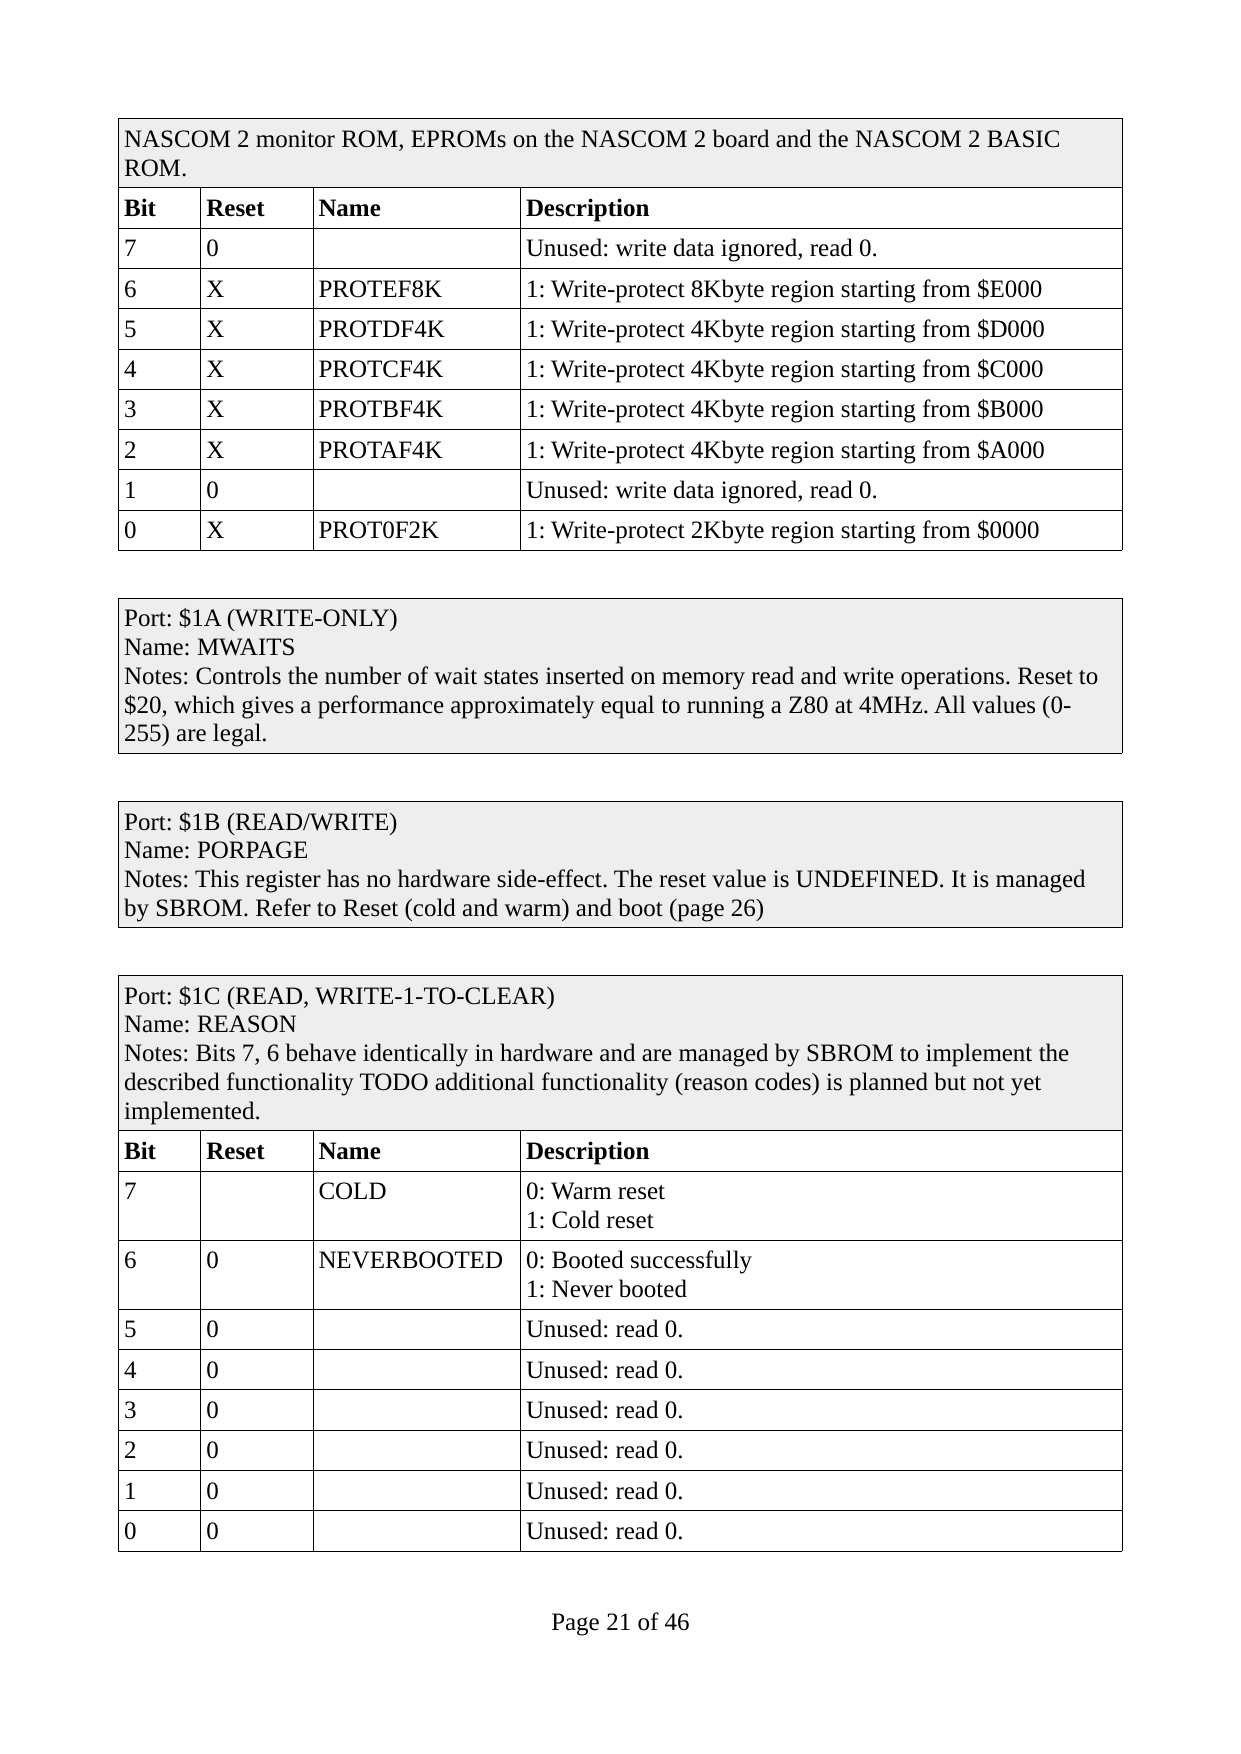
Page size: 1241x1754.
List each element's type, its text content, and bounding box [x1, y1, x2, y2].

table_cell [314, 470, 520, 510]
table_cell 2 [119, 1431, 200, 1470]
table_cell PROTCF4K [314, 350, 520, 389]
table_cell 0 [201, 229, 313, 268]
table_cell Unused: read 0. [521, 1431, 1122, 1470]
table_cell [314, 1310, 520, 1349]
table_cell [314, 1431, 520, 1470]
table_cell 1: Write-protect 4Kbyte region starting from $D000 [521, 309, 1122, 348]
table_cell Name [314, 188, 520, 227]
table_cell 6 [119, 269, 200, 308]
table_cell 7 [119, 229, 200, 268]
table_cell 3 [119, 390, 200, 429]
table_cell 4 [119, 1350, 200, 1389]
table_cell Bit [119, 188, 200, 227]
table_cell PROT0F2K [314, 511, 520, 550]
table_cell 1: Write-protect 4Kbyte region starting from $B000 [521, 390, 1122, 429]
table_cell Unused: read 0. [521, 1511, 1122, 1551]
table_cell 4 [119, 350, 200, 389]
table_cell [314, 1511, 520, 1551]
table_cell 0 [201, 1390, 313, 1430]
table_cell NEVERBOOTED [314, 1241, 520, 1309]
table_cell X [201, 430, 313, 469]
table_cell X [201, 269, 313, 308]
table_cell PROTAF4K [314, 430, 520, 469]
table_cell 1: Write-protect 4Kbyte region starting from $A000 [521, 430, 1122, 469]
table_cell Reset [201, 1131, 313, 1171]
table_cell 7 [119, 1172, 200, 1240]
table_cell [201, 1172, 313, 1240]
table_cell Unused: write data ignored, read 0. [521, 229, 1122, 268]
table_cell 0 [201, 1471, 313, 1510]
table_cell COLD [314, 1172, 520, 1240]
table_cell 5 [119, 1310, 200, 1349]
table_cell 0 [201, 1511, 313, 1551]
table_cell [314, 1350, 520, 1389]
table_header Port: $1C (READ, WRITE-1-TO-CLEAR) Name: REASON Notes: Bits 7, 6 behave identically in hardware and are managed by SBROM to implement the described functionality TODO additional functionality (reason codes) is planned but not yet implemented. [119, 976, 1122, 1130]
table_header Port: $1B (READ/WRITE) Name: PORPAGE Notes: This register has no hardware side-effect. The reset value is UNDEFINED. It is managed by SBROM. Refer to Reset (cold and warm) and boot (page 26) [119, 802, 1122, 927]
table_cell 1 [119, 1471, 200, 1510]
table_cell Bit [119, 1131, 200, 1171]
table_cell Unused: read 0. [521, 1390, 1122, 1430]
table_cell 3 [119, 1390, 200, 1430]
table_cell 0 [119, 511, 200, 550]
table_cell X [201, 309, 313, 348]
table_cell Unused: read 0. [521, 1350, 1122, 1389]
table_cell 5 [119, 309, 200, 348]
table_cell Unused: write data ignored, read 0. [521, 470, 1122, 510]
table_cell 1: Write-protect 4Kbyte region starting from $C000 [521, 350, 1122, 389]
table_cell 0: Booted successfully 1: Never booted [521, 1241, 1122, 1309]
table_cell PROTDF4K [314, 309, 520, 348]
table_cell Reset [201, 188, 313, 227]
table_cell 6 [119, 1241, 200, 1309]
table_cell 0: Warm reset 1: Cold reset [521, 1172, 1122, 1240]
table_cell [314, 1390, 520, 1430]
table_cell Unused: read 0. [521, 1310, 1122, 1349]
table_cell 0 [201, 470, 313, 510]
table_cell Description [521, 1131, 1122, 1171]
table_cell 0 [201, 1241, 313, 1309]
table_cell 0 [201, 1310, 313, 1349]
table_header Port: $1A (WRITE-ONLY) Name: MWAITS Notes: Controls the number of wait states inserted on memory read and write operations. Reset to $20, which gives a performance approximately equal to running a Z80 at 4MHz. All values (0-255) are legal. [119, 599, 1122, 753]
table_cell [314, 229, 520, 268]
table_cell 1: Write-protect 8Kbyte region starting from $E000 [521, 269, 1122, 308]
table_cell [314, 1471, 520, 1510]
table_cell 1: Write-protect 2Kbyte region starting from $0000 [521, 511, 1122, 550]
table_cell Description [521, 188, 1122, 227]
table_cell 1 [119, 470, 200, 510]
table_cell 0 [119, 1511, 200, 1551]
table_cell PROTBF4K [314, 390, 520, 429]
table_cell 2 [119, 430, 200, 469]
table_cell X [201, 511, 313, 550]
table_header NASCOM 2 monitor ROM, EPROMs on the NASCOM 2 board and the NASCOM 2 BASIC ROM. [119, 119, 1122, 187]
table_cell 0 [201, 1431, 313, 1470]
table_cell 0 [201, 1350, 313, 1389]
table_cell Name [314, 1131, 520, 1171]
table_cell X [201, 350, 313, 389]
table_cell Unused: read 0. [521, 1471, 1122, 1510]
table_cell X [201, 390, 313, 429]
table_cell PROTEF8K [314, 269, 520, 308]
